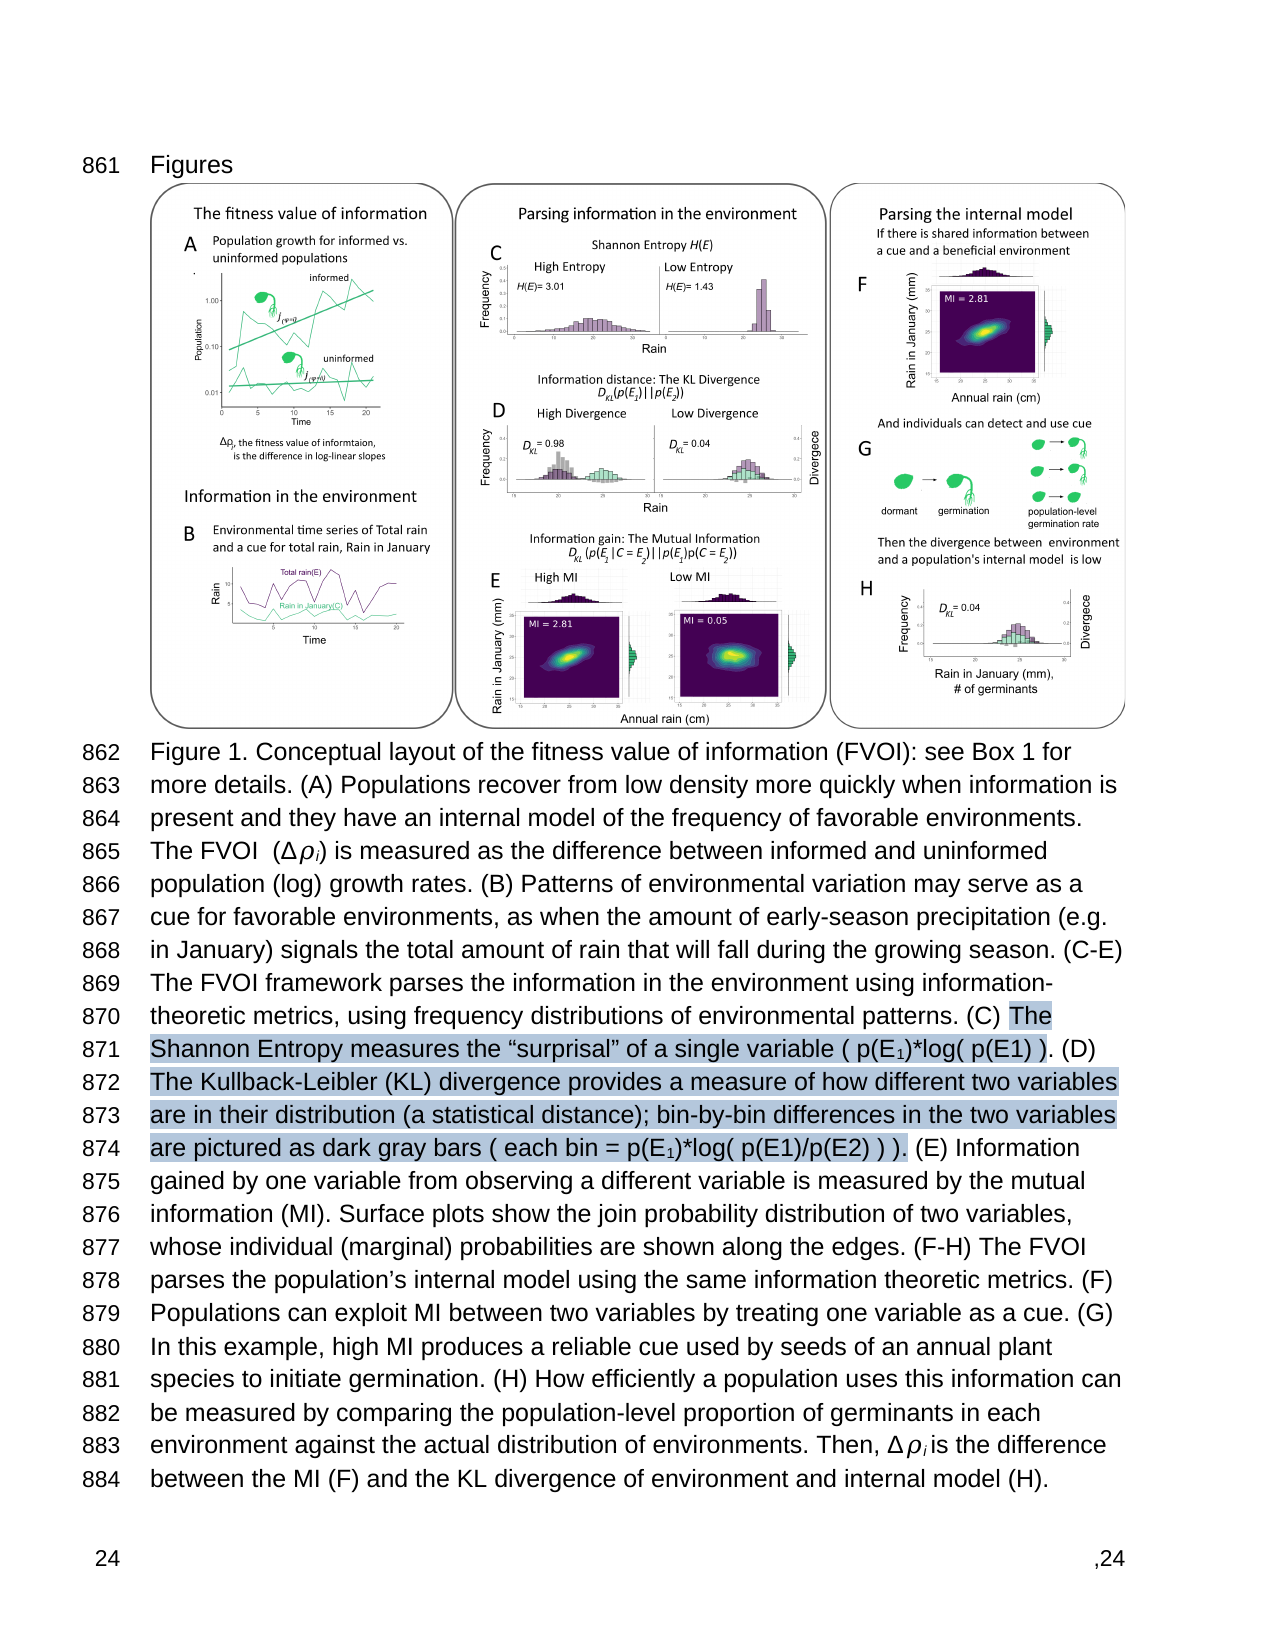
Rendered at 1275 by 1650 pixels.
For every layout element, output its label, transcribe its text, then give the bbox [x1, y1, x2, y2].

text Figures [150, 150, 1125, 179]
picture [150, 183, 1125, 729]
text Figure 1. Conceptual layout of the fitness value of information (FVOI): see Box 1 for more details. (A) Populations recover from low density more quickly when information is present and they have an internal model of the frequency of favorable environments. The FVOI (Δ𝜌i) is measured as the difference between informed and uninformed population (log) growth rates. (B) Patterns of environmental variation may serve as a cue for favorable environments, as when the amount of early-season precipitation (e.g. in January) signals the total amount of rain that will fall during the growing season. (C-E) The FVOI framework parses the information in the environment using information- theoretic metrics, using frequency distributions of environmental patterns. (C) The Shannon Entropy measures the “surprisal” of a single variable ( p(E1)*log( p(E1) ). (D) The Kullback-Leibler (KL) divergence provides a measure of how different two variables are in their distribution (a statistical distance); bin-by-bin differences in the two variables are pictured as dark gray bars ( each bin = p(E1)*log( p(E1)/p(E2) ) ). (E) Information gained by one variable from observing a different variable is measured by the mutual information (MI). Surface plots show the join probability distribution of two variables, whose individual (marginal) probabilities are shown along the edges. (F-H) The FVOI parses the population’s internal model using the same information theoretic metrics. (F) Populations can exploit MI between two variables by treating one variable as a cue. (G) In this example, high MI produces a reliable cue used by seeds of an annual plant species to initiate germination. (H) How efficiently a population uses this information can be measured by comparing the population-level proportion of germinants in each environment against the actual distribution of environments. Then, Δ𝜌i is the difference between the MI (F) and the KL divergence of environment and internal model (H). [150, 729, 1125, 1492]
